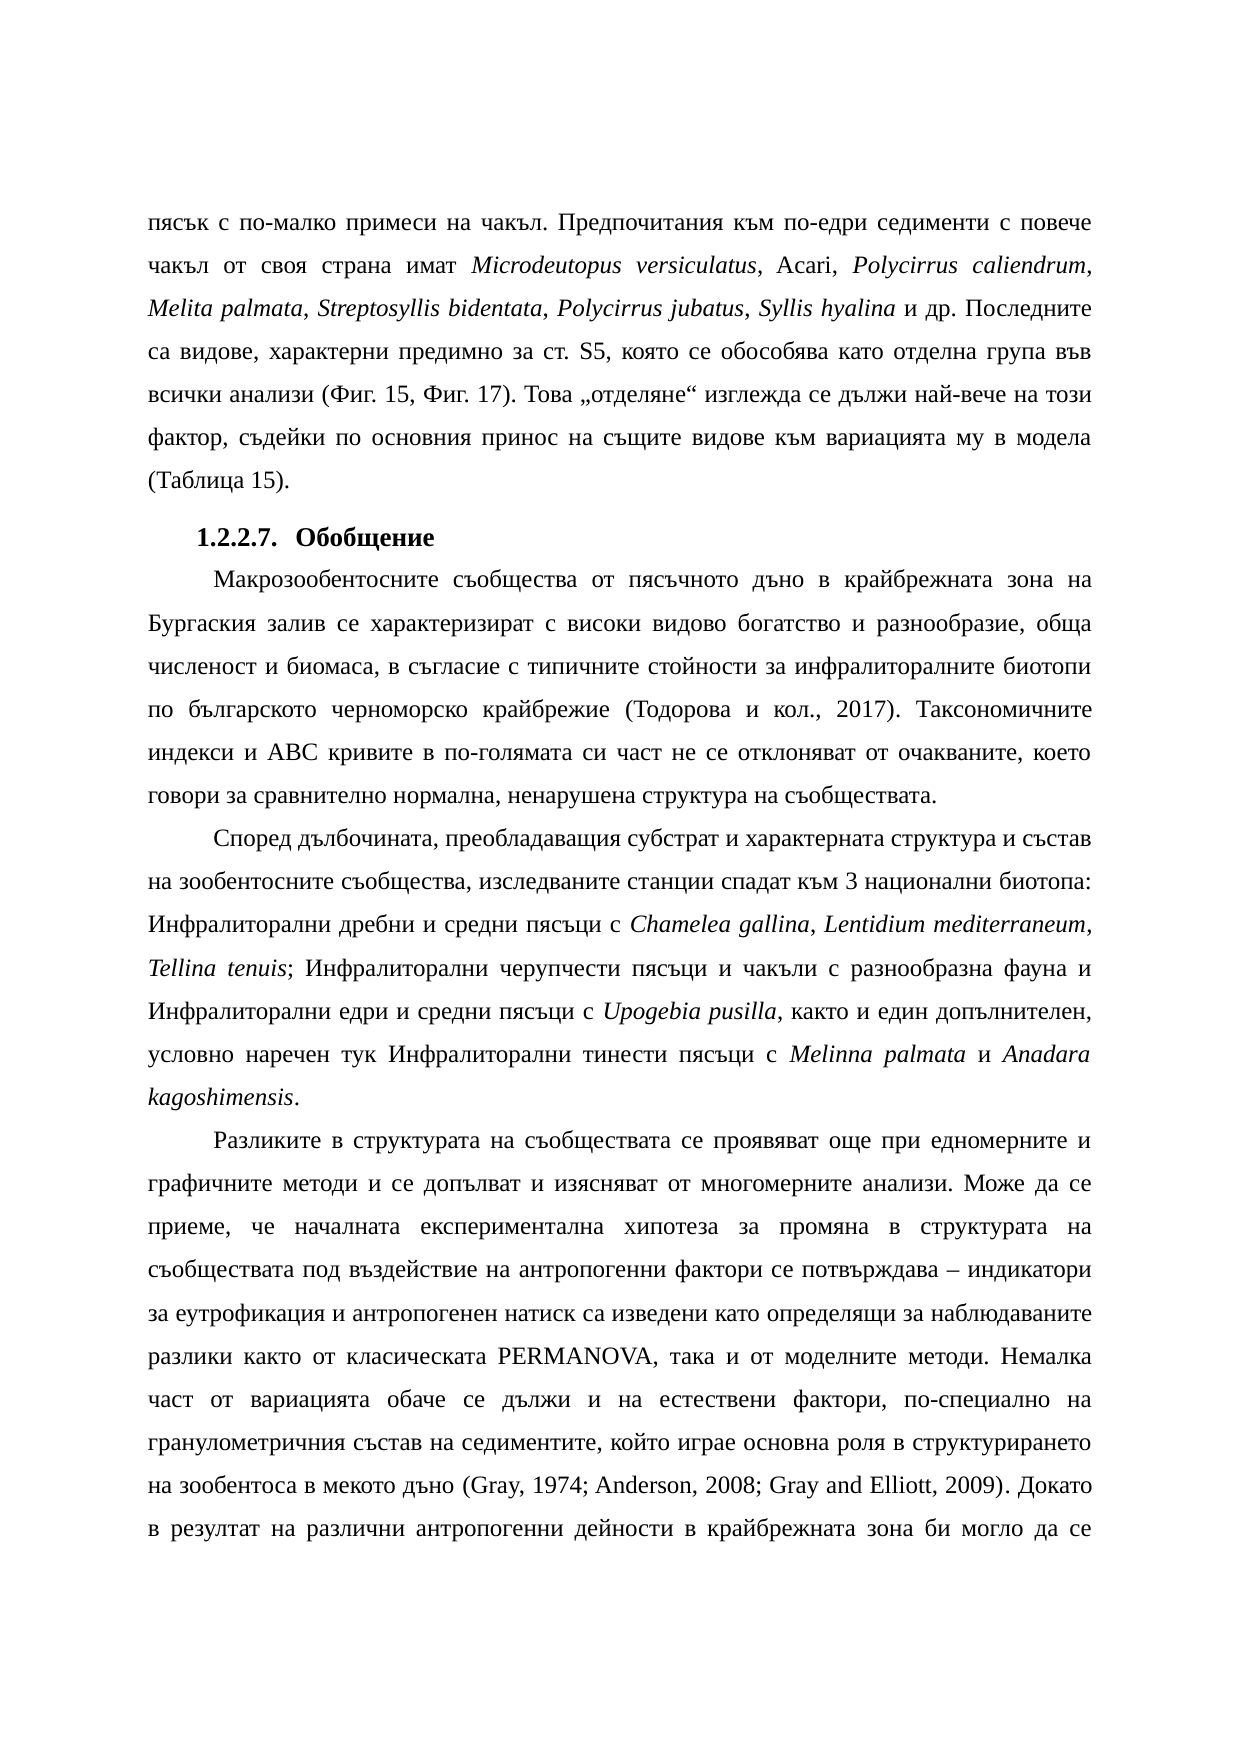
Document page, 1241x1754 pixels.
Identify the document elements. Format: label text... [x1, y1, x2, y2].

text Разликите в структурата на съобществата се проявяват още при едномерните и графичните методи и се допълват и изясняват от многомерните анализи. Може да се приеме, че началната експериментална хипотеза за промяна в структурата на съобществата под въздействие на антропогенни фактори се потвърждава – индикатори за еутрофикация и антропогенен натиск са изведени като определящи за наблюдаваните разлики както от класическата PERMANOVA, така и от моделните методи. Немалка част от вариацията обаче се дължи и на естествени фактори, по-специално на гранулометричния състав на седиментите, който играе основна роля в структурирането на зообентоса в мекото дъно (Gray, 1974; Anderson, 2008; Gray and Elliott, 2009). Докато в резултат на различни антропогенни дейности в крайбрежната зона би могло да се [148, 1125, 1093, 1542]
text пясък с по-малко примеси на чакъл. Предпочитания към по-едри седименти с повече чакъл от своя страна имат Microdeutopus versiculatus, Acari, Polycirrus caliendrum, Melita palmata, Streptosyllis bidentata, Polycirrus jubatus, Syllis hyalina и др. Последните са видове, характерни предимно за ст. S5, която се обособява като отделна група във всички анализи (Фиг. 15, Фиг. 17). Това „отделяне“ изглежда се дължи най-вече на този фактор, съдейки по основния принос на същите видове към вариацията му в модела (Таблица 15). [148, 207, 1093, 494]
subtitle Обобщение [266, 521, 1093, 552]
text Макрозообентосните съобщества от пясъчното дъно в крайбрежната зона на Бургаския залив се характеризират с високи видово богатство и разнообразие, обща численост и биомаса, в съгласие с типичните стойности за инфралиторалните биотопи по българското черноморско крайбрежие (Тодорова и кол., 2017). Таксономичните индекси и АВС кривите в по-голямата си част не се отклоняват от очакваните, което говори за сравнително нормална, ненарушена структура на съобществата. [148, 564, 1093, 809]
text Според дълбочината, преобладаващия субстрат и характерната структура и състав на зообентосните съобщества, изследваните станции спадат към 3 национални биотопа: Инфралиторални дребни и средни пясъци с Chamelea gallina, Lentidium mediterraneum, Tellina tenuis; Инфралиторални черупчести пясъци и чакъли с разнообразна фауна и Инфралиторални едри и средни пясъци с Upogebia pusilla, както и един допълнителен, условно наречен тук Инфралиторални тинести пясъци с Melinna palmata и Anadara kagoshimensis. [148, 823, 1093, 1111]
